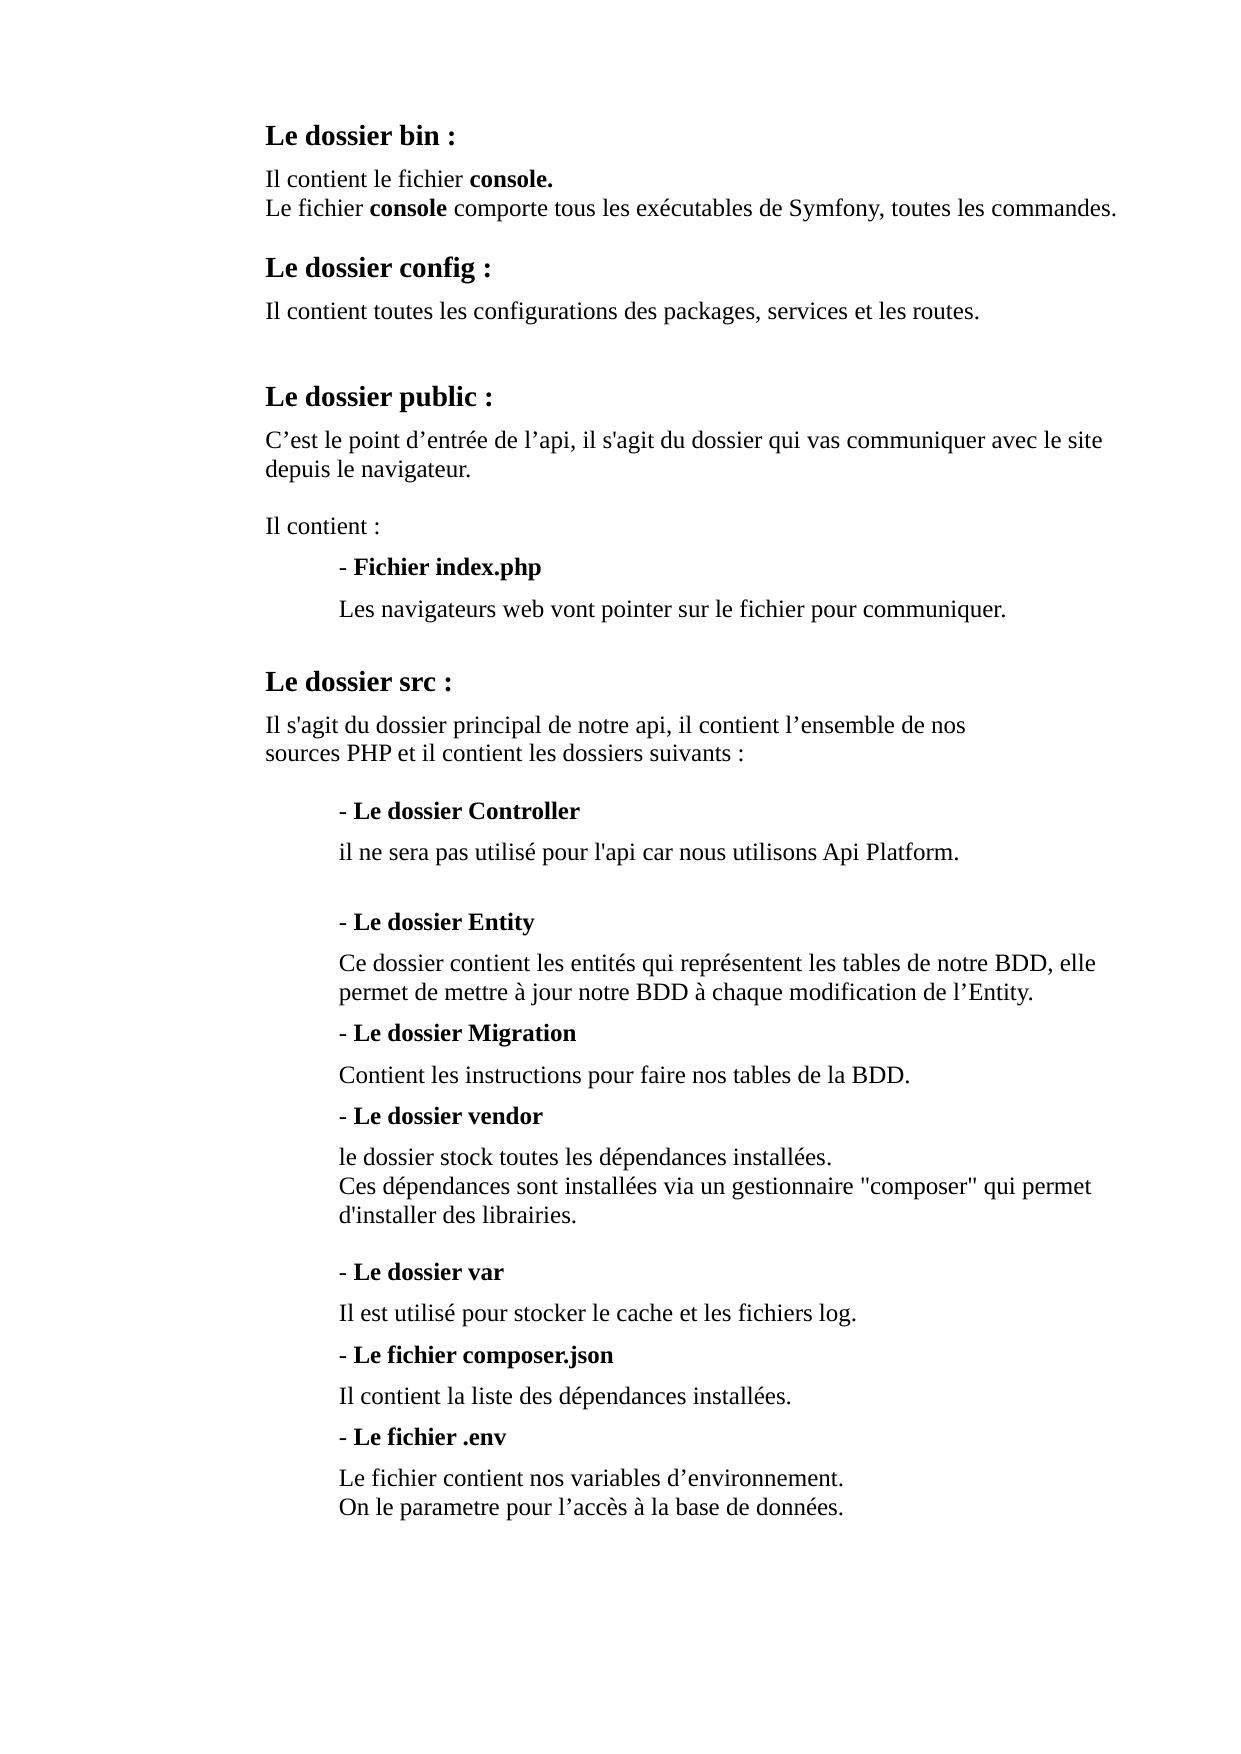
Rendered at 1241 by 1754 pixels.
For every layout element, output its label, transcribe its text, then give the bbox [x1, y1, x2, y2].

text - Fichier index.php [118, 552, 1122, 581]
text Il est utilisé pour stocker le cache et les fichiers log. [118, 1298, 1122, 1327]
text il ne sera pas utilisé pour l'api car nous utilisons Api Platform. [118, 837, 1122, 866]
text - Le dossier Entity [118, 907, 1122, 936]
text C’est le point d’entrée de l’api, il s'agit du dossier qui vas communiquer avec le site depuis le navigateur. [118, 425, 1122, 482]
text Les navigateurs web vont pointer sur le fichier pour communiquer. [118, 594, 1122, 622]
text - Le dossier Migration [118, 1018, 1122, 1047]
text On le parametre pour l’accès à la base de données. [118, 1492, 1122, 1521]
text - Le dossier var [118, 1257, 1122, 1286]
text - Le dossier Controller [118, 796, 1122, 825]
text Le dossier config : [118, 250, 1122, 284]
text - Le fichier .env [118, 1422, 1122, 1451]
text Le fichier contient nos variables d’environnement. [118, 1463, 1122, 1492]
text Ce dossier contient les entités qui représentent les tables de notre BDD, elle permet de mettre à jour notre BDD à chaque modification de l’Entity. [118, 948, 1122, 1006]
text Il contient le fichier console. [118, 164, 1122, 193]
text Il contient la liste des dépendances installées. [118, 1381, 1122, 1410]
text - Le dossier vendor [118, 1101, 1122, 1130]
text Il s'agit du dossier principal de notre api, il contient l’ensemble de nos sources PHP et il contient les dossiers suivants : [118, 710, 1122, 767]
text Contient les instructions pour faire nos tables de la BDD. [118, 1060, 1122, 1088]
text Le dossier src : [118, 664, 1122, 697]
text Il contient toutes les configurations des packages, services et les routes. [118, 296, 1122, 325]
text Le dossier public : [118, 379, 1122, 412]
text Le fichier console comporte tous les exécutables de Symfony, toutes les commandes. [118, 193, 1122, 222]
text Le dossier bin : [118, 118, 1122, 152]
text Il contient : [118, 511, 1122, 540]
text - Le fichier composer.json [118, 1340, 1122, 1368]
text Ces dépendances sont installées via un gestionnaire "composer" qui permet d'installer des librairies. [118, 1171, 1122, 1228]
text le dossier stock toutes les dépendances installées. [118, 1142, 1122, 1171]
